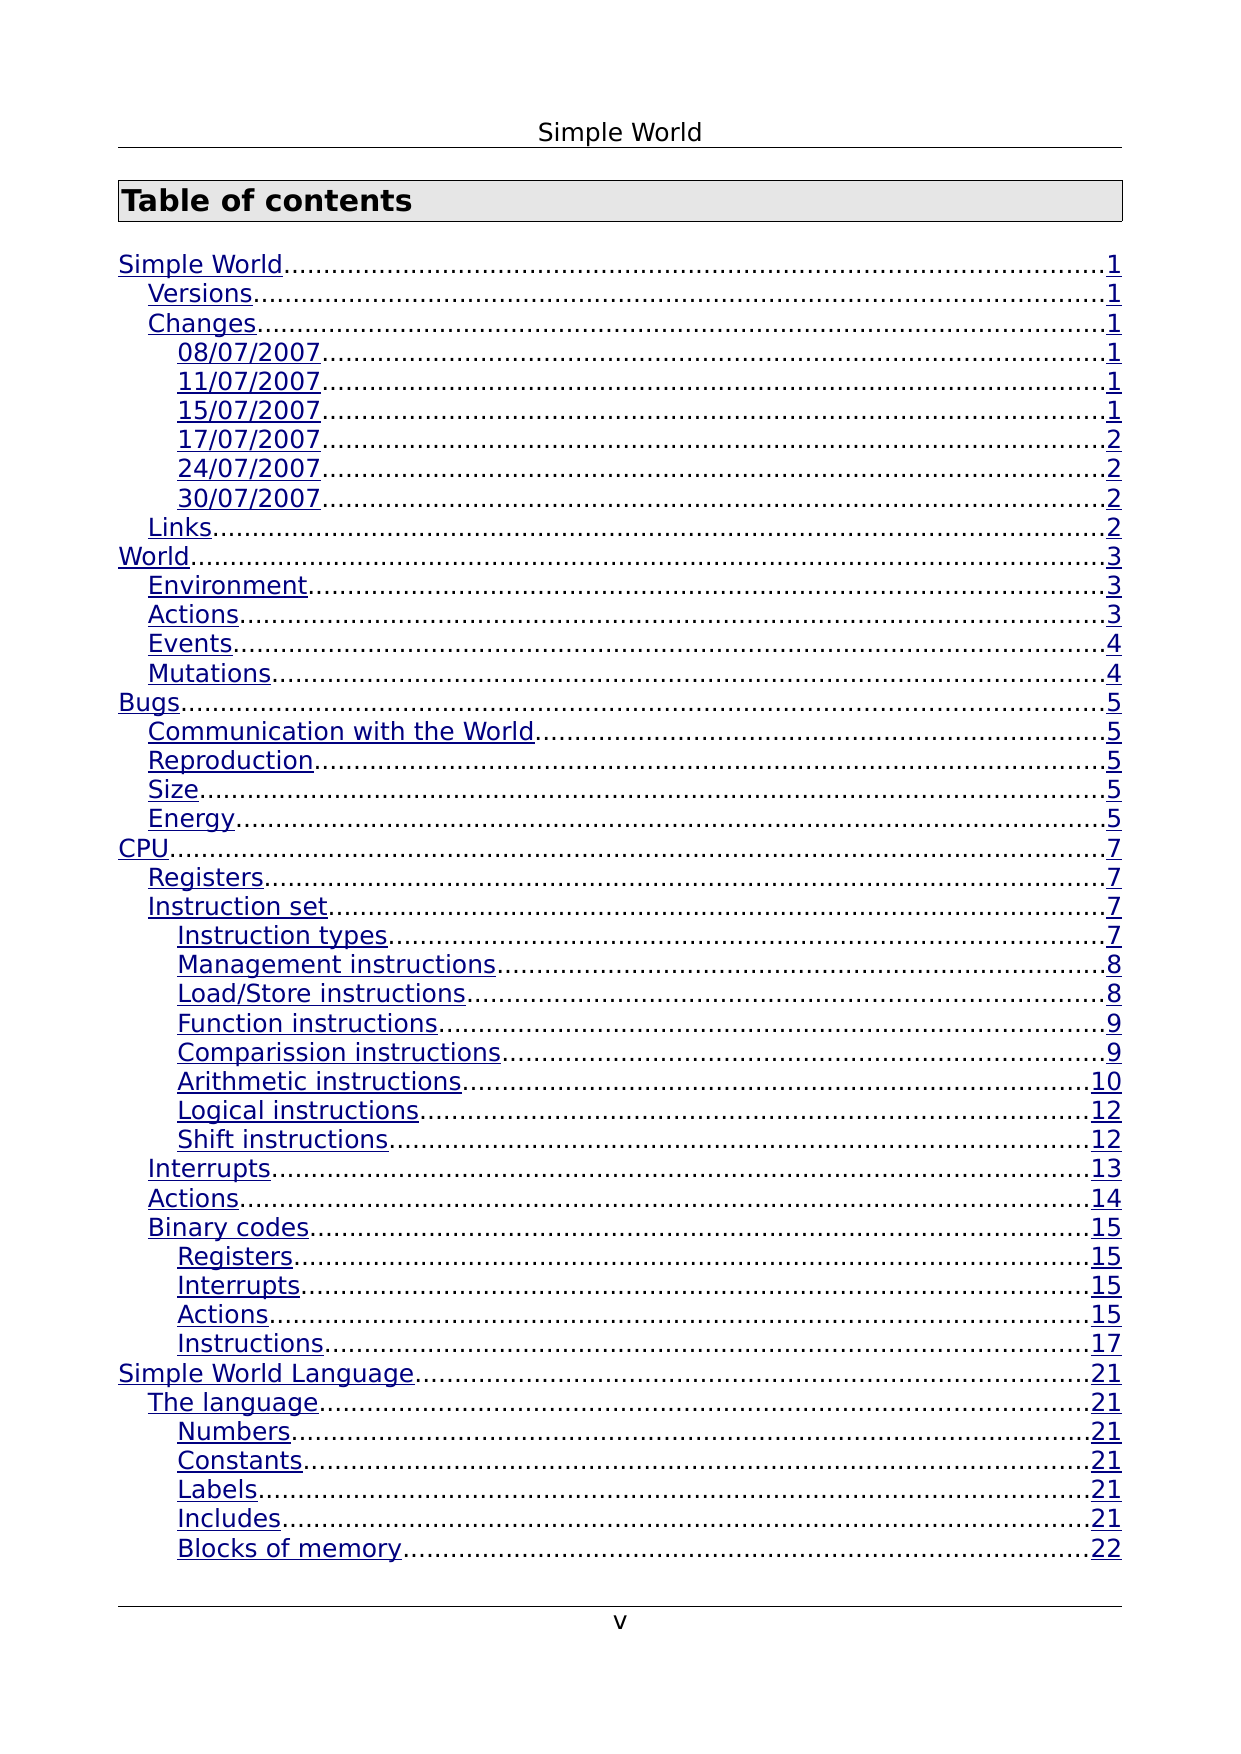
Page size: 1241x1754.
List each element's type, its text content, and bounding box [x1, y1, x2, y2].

text Interrupts 13 [148, 1155, 1122, 1184]
text Mutations 4 [148, 659, 1122, 688]
text Arithmetic instructions 10 [177, 1067, 1122, 1096]
text Events 4 [148, 630, 1122, 659]
text Shift instructions 12 [177, 1126, 1122, 1155]
text Simple World 1 [118, 251, 1122, 280]
text 15/07/2007 1 [177, 396, 1122, 426]
text Registers 15 [177, 1242, 1122, 1271]
text Bugs 5 [118, 688, 1122, 717]
text Size 5 [148, 776, 1122, 805]
text Numbers 21 [177, 1417, 1122, 1446]
title Table of contents [119, 181, 1122, 221]
text Instruction types 7 [177, 921, 1122, 951]
text 24/07/2007 2 [177, 455, 1122, 484]
text Versions 1 [148, 280, 1122, 309]
text CPU 7 [118, 834, 1122, 863]
text Blocks of memory 22 [177, 1534, 1122, 1563]
text Energy 5 [148, 805, 1122, 834]
text Labels 21 [177, 1476, 1122, 1505]
text Constants 21 [177, 1446, 1122, 1476]
text Instructions 17 [177, 1330, 1122, 1359]
text Management instructions 8 [177, 951, 1122, 980]
text Load/Store instructions 8 [177, 980, 1122, 1009]
text Includes 21 [177, 1505, 1122, 1534]
text The language 21 [148, 1388, 1122, 1417]
text 17/07/2007 2 [177, 426, 1122, 455]
text Reproduction 5 [148, 746, 1122, 776]
text 30/07/2007 2 [177, 484, 1122, 513]
text Logical instructions 12 [177, 1096, 1122, 1126]
text Environment 3 [148, 571, 1122, 601]
text Communication with the World 5 [148, 717, 1122, 746]
text Changes 1 [148, 309, 1122, 338]
text Simple World Language 21 [118, 1359, 1122, 1388]
text 11/07/2007 1 [177, 367, 1122, 396]
text Actions 15 [177, 1301, 1122, 1330]
text Interrupts 15 [177, 1271, 1122, 1301]
text World 3 [118, 542, 1122, 571]
text Function instructions 9 [177, 1009, 1122, 1038]
text Binary codes 15 [148, 1213, 1122, 1242]
text Instruction set 7 [148, 892, 1122, 921]
text Links 2 [148, 513, 1122, 542]
text Actions 3 [148, 601, 1122, 630]
text Registers 7 [148, 863, 1122, 892]
text Comparission instructions 9 [177, 1038, 1122, 1067]
text 08/07/2007 1 [177, 338, 1122, 367]
text Actions 14 [148, 1184, 1122, 1213]
